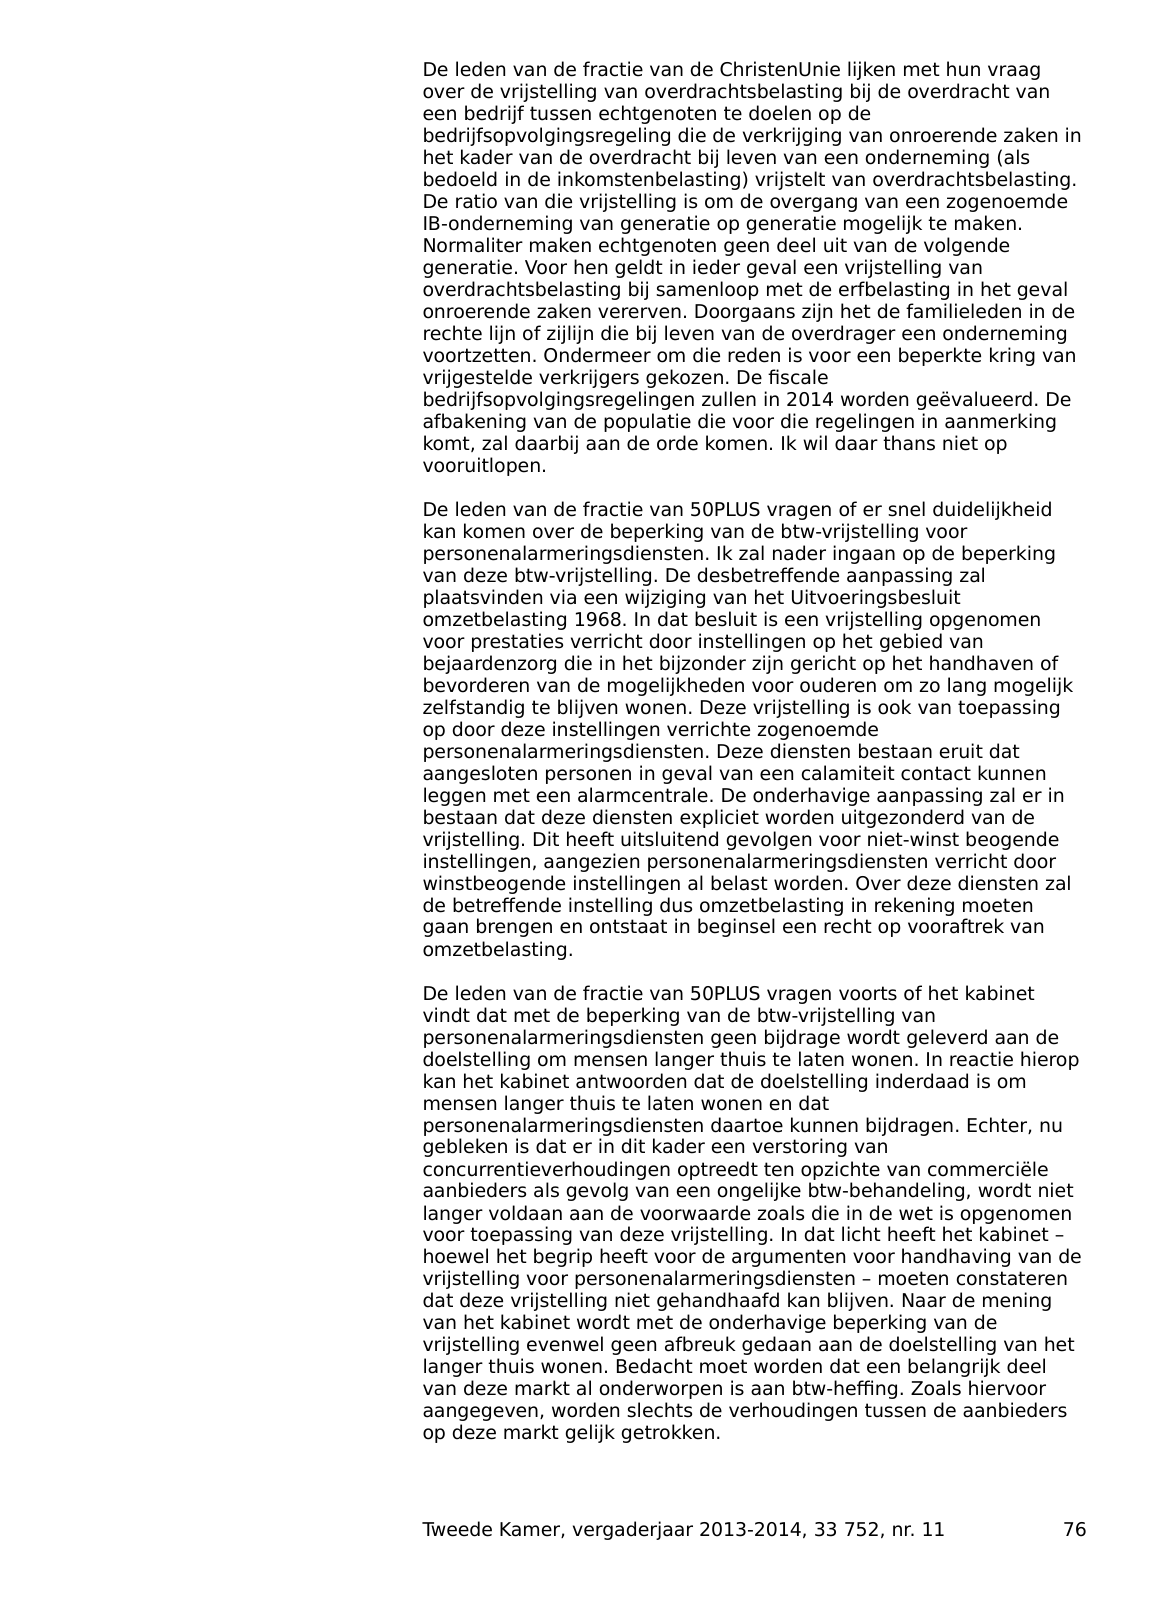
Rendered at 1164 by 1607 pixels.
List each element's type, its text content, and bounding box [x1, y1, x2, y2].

text De leden van de fractie van de ChristenUnie lijken met hun vraag over de vrijstelling van overdrachtsbelasting bij de overdracht van een bedrijf tussen echtgenoten te doelen op de bedrijfsopvolgingsregeling die de verkrijging van onroerende zaken in het kader van de overdracht bij leven van een onderneming (als bedoeld in de inkomstenbelasting) vrijstelt van overdrachtsbelasting. De ratio van die vrijstelling is om de overgang van een zogenoemde IB-onderneming van generatie op generatie mogelijk te maken. Normaliter maken echtgenoten geen deel uit van de volgende generatie. Voor hen geldt in ieder geval een vrijstelling van overdrachtsbelasting bij samenloop met de erfbelasting in het geval onroerende zaken vererven. Doorgaans zijn het de familieleden in de rechte lijn of zijlijn die bij leven van de overdrager een onderneming voortzetten. Ondermeer om die reden is voor een beperkte kring van vrijgestelde verkrijgers gekozen. De fiscale bedrijfsopvolgingsregelingen zullen in 2014 worden geëvalueerd. De afbakening van de populatie die voor die regelingen in aanmerking komt, zal daarbij aan de orde komen. Ik wil daar thans niet op vooruitlopen. [422, 59, 1087, 477]
text De leden van de fractie van 50PLUS vragen voorts of het kabinet vindt dat met de beperking van de btw-vrijstelling van personenalarmeringsdiensten geen bijdrage wordt geleverd aan de doelstelling om mensen langer thuis te laten wonen. In reactie hierop kan het kabinet antwoorden dat de doelstelling inderdaad is om mensen langer thuis te laten wonen en dat personenalarmeringsdiensten daartoe kunnen bijdragen. Echter, nu gebleken is dat er in dit kader een verstoring van concurrentieverhoudingen optreedt ten opzichte van commerciële aanbieders als gevolg van een ongelijke btw-behandeling, wordt niet langer voldaan aan de voorwaarde zoals die in de wet is opgenomen voor toepassing van deze vrijstelling. In dat licht heeft het kabinet – hoewel het begrip heeft voor de argumenten voor handhaving van de vrijstelling voor personenalarmeringsdiensten – moeten constateren dat deze vrijstelling niet gehandhaafd kan blijven. Naar de mening van het kabinet wordt met de onderhavige beperking van de vrijstelling evenwel geen afbreuk gedaan aan de doelstelling van het langer thuis wonen. Bedacht moet worden dat een belangrijk deel van deze markt al onderworpen is aan btw-heffing. Zoals hiervoor aangegeven, worden slechts de verhoudingen tussen de aanbieders op deze markt gelijk getrokken. [422, 983, 1087, 1444]
text De leden van de fractie van 50PLUS vragen of er snel duidelijkheid kan komen over de beperking van de btw-vrijstelling voor personenalarmeringsdiensten. Ik zal nader ingaan op de beperking van deze btw-vrijstelling. De desbetreffende aanpassing zal plaatsvinden via een wijziging van het Uitvoeringsbesluit omzetbelasting 1968. In dat besluit is een vrijstelling opgenomen voor prestaties verricht door instellingen op het gebied van bejaardenzorg die in het bijzonder zijn gericht op het handhaven of bevorderen van de mogelijkheden voor ouderen om zo lang mogelijk zelfstandig te blijven wonen. Deze vrijstelling is ook van toepassing op door deze instellingen verrichte zogenoemde personenalarmeringsdiensten. Deze diensten bestaan eruit dat aangesloten personen in geval van een calamiteit contact kunnen leggen met een alarmcentrale. De onderhavige aanpassing zal er in bestaan dat deze diensten expliciet worden uitgezonderd van de vrijstelling. Dit heeft uitsluitend gevolgen voor niet-winst beogende instellingen, aangezien personenalarmeringsdiensten verricht door winstbeogende instellingen al belast worden. Over deze diensten zal de betreffende instelling dus omzetbelasting in rekening moeten gaan brengen en ontstaat in beginsel een recht op vooraftrek van omzetbelasting. [422, 499, 1087, 960]
